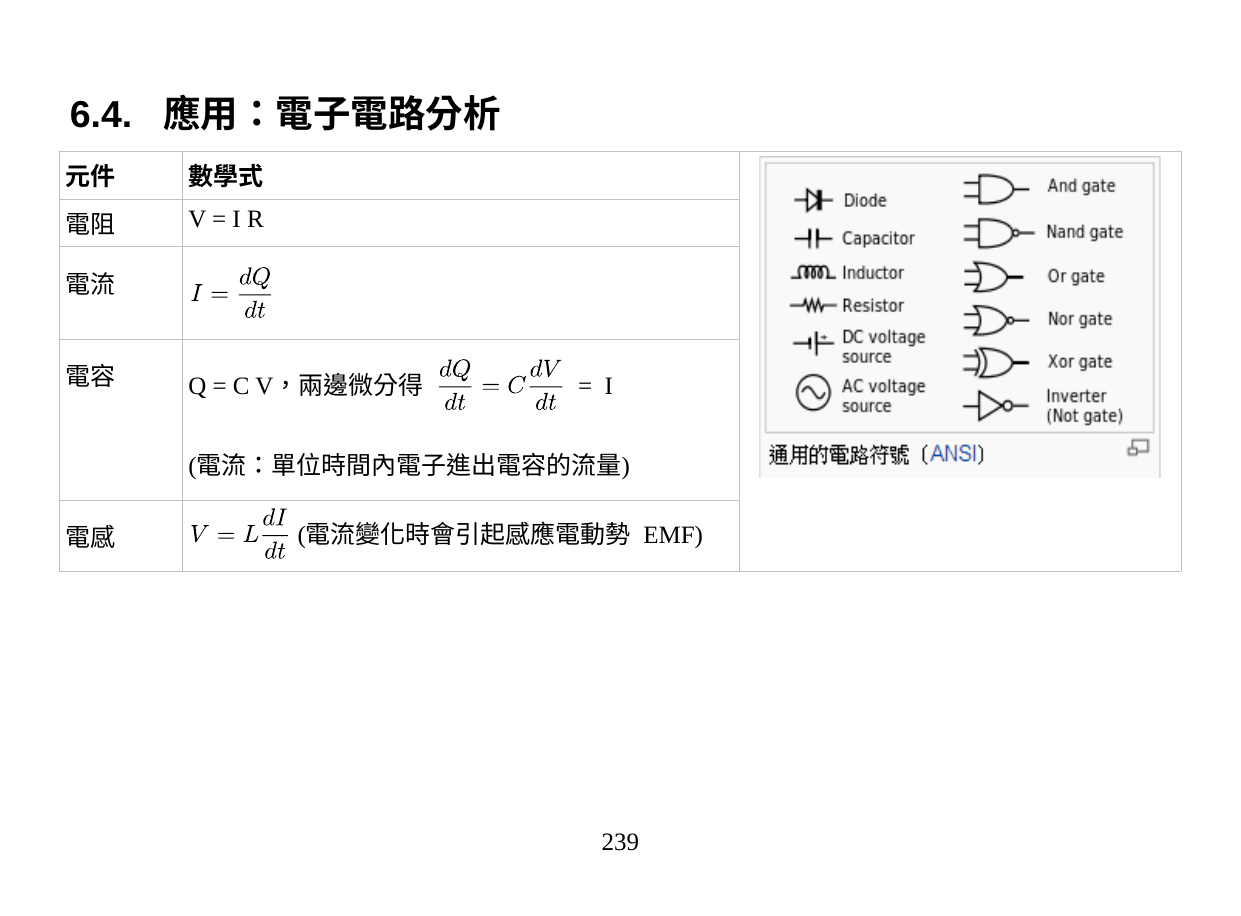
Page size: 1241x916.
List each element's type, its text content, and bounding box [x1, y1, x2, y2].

table_cell 電感 [60, 501, 182, 571]
table_header 數學式 [183, 152, 739, 199]
table_header 元件 [60, 152, 182, 199]
table_cell (電流變化時會引起感應電動勢 EMF) [183, 501, 739, 571]
table_cell V = I R [183, 200, 739, 246]
table_header [740, 152, 1181, 571]
table_cell 電容 [60, 340, 182, 499]
table_cell 電流 [60, 247, 182, 338]
table_cell 電阻 [60, 200, 182, 246]
table_cell Q = C V，兩邊微分得 = I (電流：單位時間內電子進出電容的流量) [183, 340, 739, 499]
table_cell [183, 247, 739, 338]
subtitle 應用：電子電路分析 [59, 84, 1181, 138]
picture [759, 156, 1161, 478]
